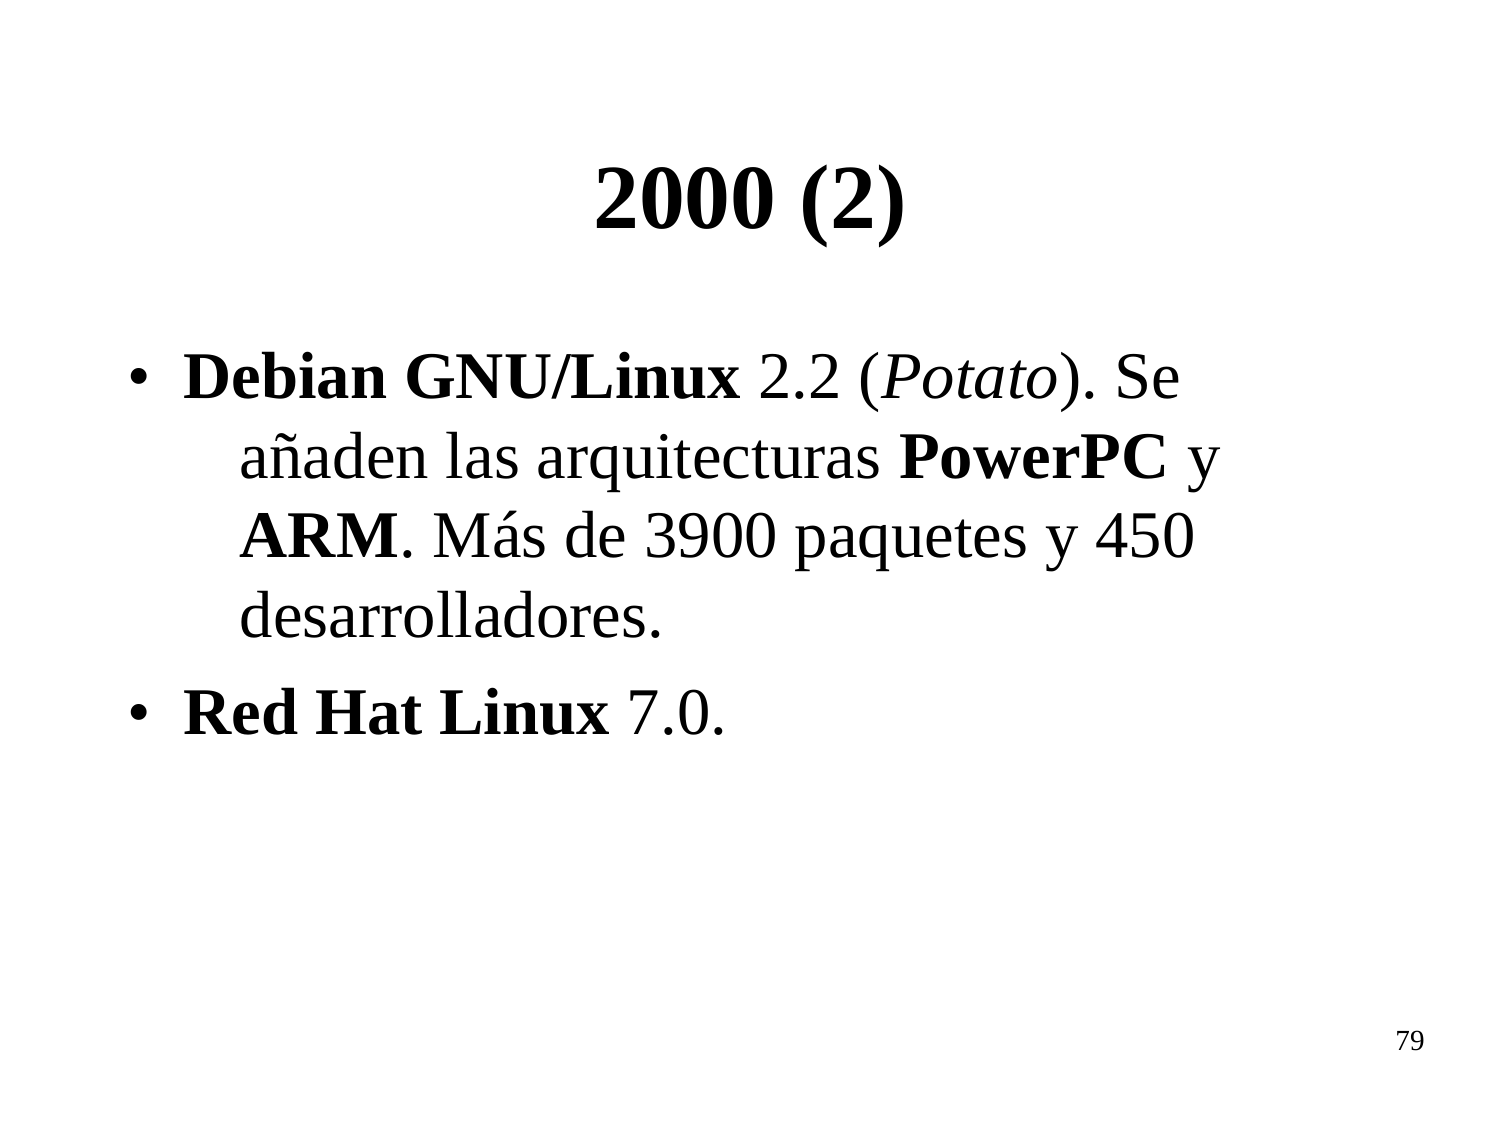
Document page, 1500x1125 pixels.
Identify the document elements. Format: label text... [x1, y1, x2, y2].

title 2000 (2) [112, 99, 1388, 288]
list Debian GNU/Linux 2.2 (Potato). Se añaden las arquitecturas PowerPC y ARM. Más de 3900 paquetes y 450 desarrolladores. Red Hat Linux 7.0. [112, 324, 1388, 1000]
